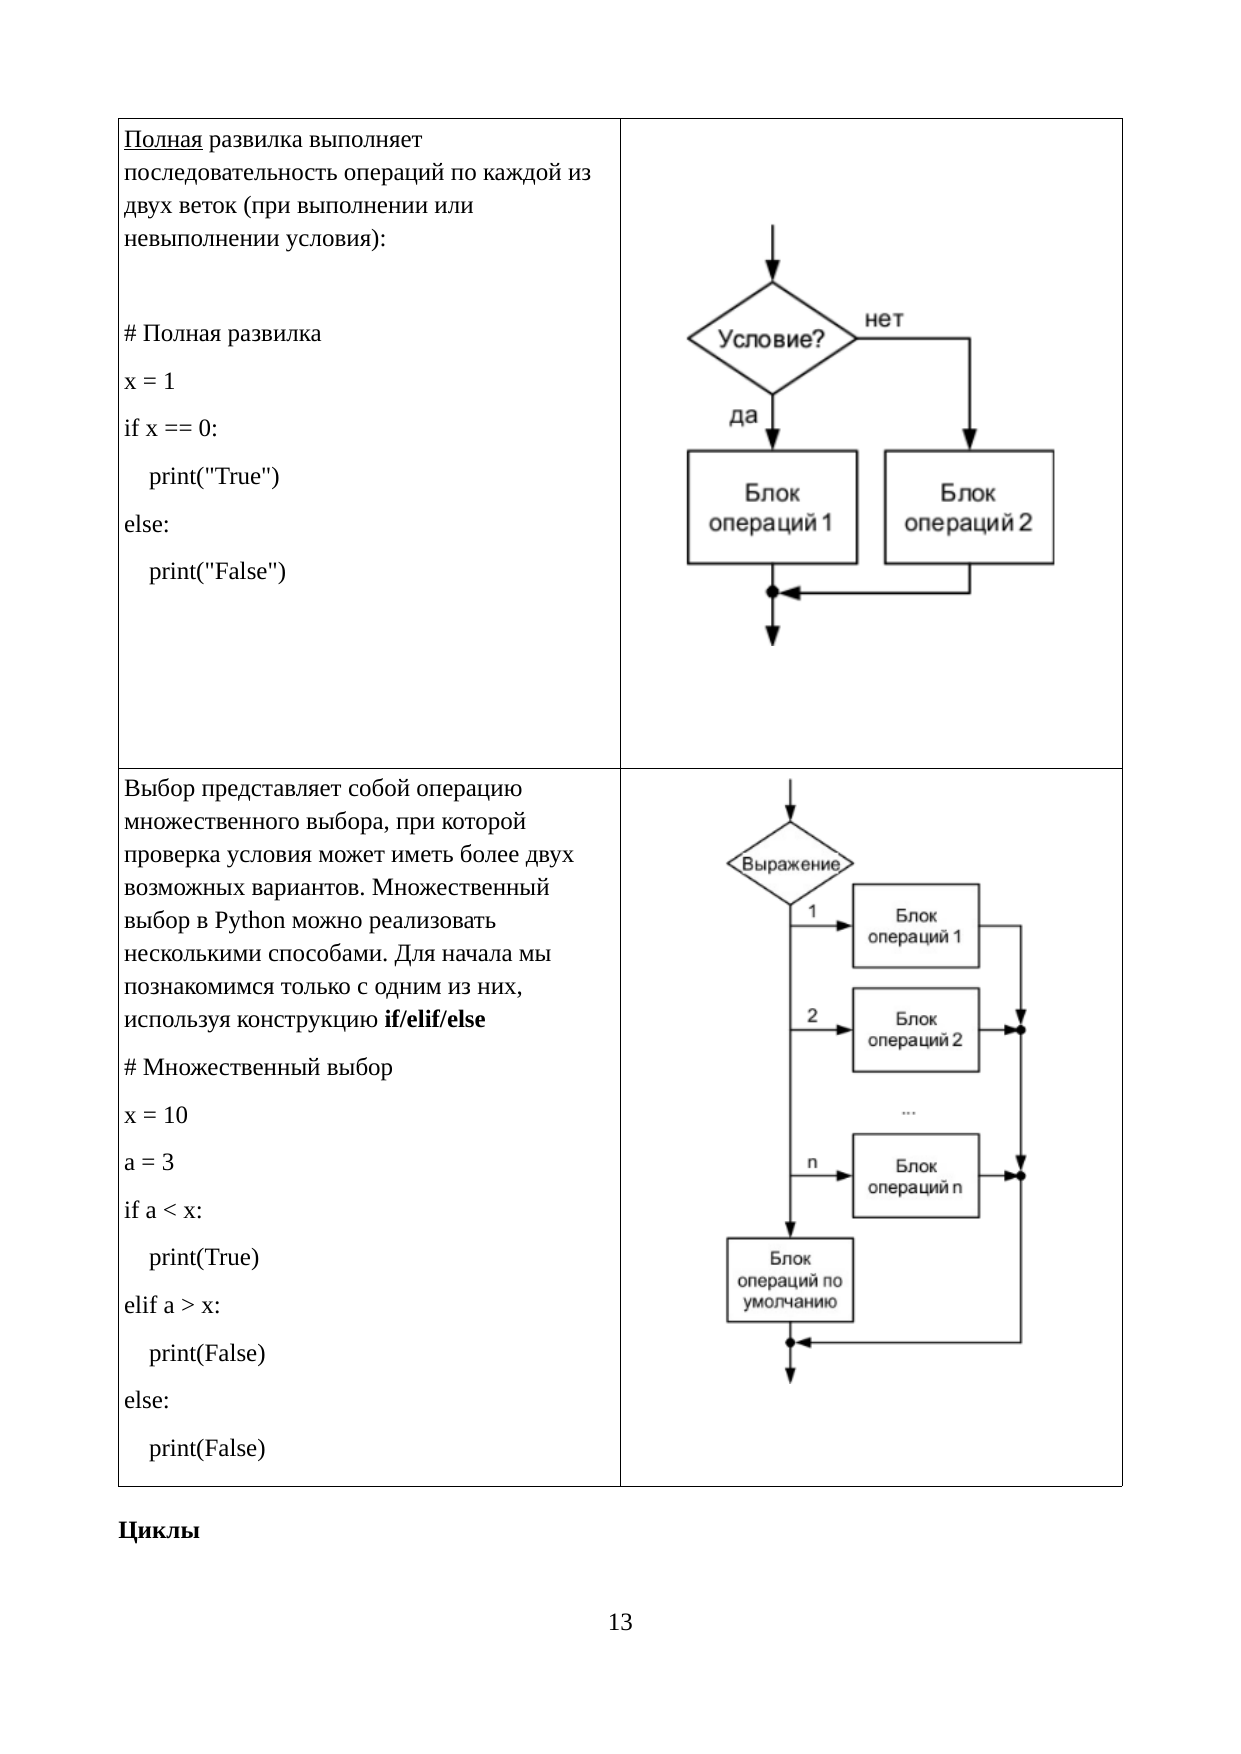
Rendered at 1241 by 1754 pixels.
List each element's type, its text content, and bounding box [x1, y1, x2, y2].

picture [683, 203, 1060, 646]
table_cell Выбор представляет собой операцию множественного выбора, при которой проверка условия может иметь более двух возможных вариантов. Множественный выбор в Python можно реализовать несколькими способами. Для начала мы познакомимся только с одним из них, используя конструкцию if/elif/else # Множественный выбор x = 10 a = 3 if a < x: print(True) elif a > x: print(False) else: print(False) [119, 769, 620, 1486]
table_cell [621, 119, 1122, 767]
text Циклы [118, 1515, 1122, 1544]
picture [708, 773, 1034, 1384]
table_cell Полная развилка выполняет последовательность операций по каждой из двух веток (при выполнении или невыполнении условия): # Полная развилка x = 1 if x == 0: print("True") else: print("False") [119, 119, 620, 767]
table_cell [621, 769, 1122, 1486]
